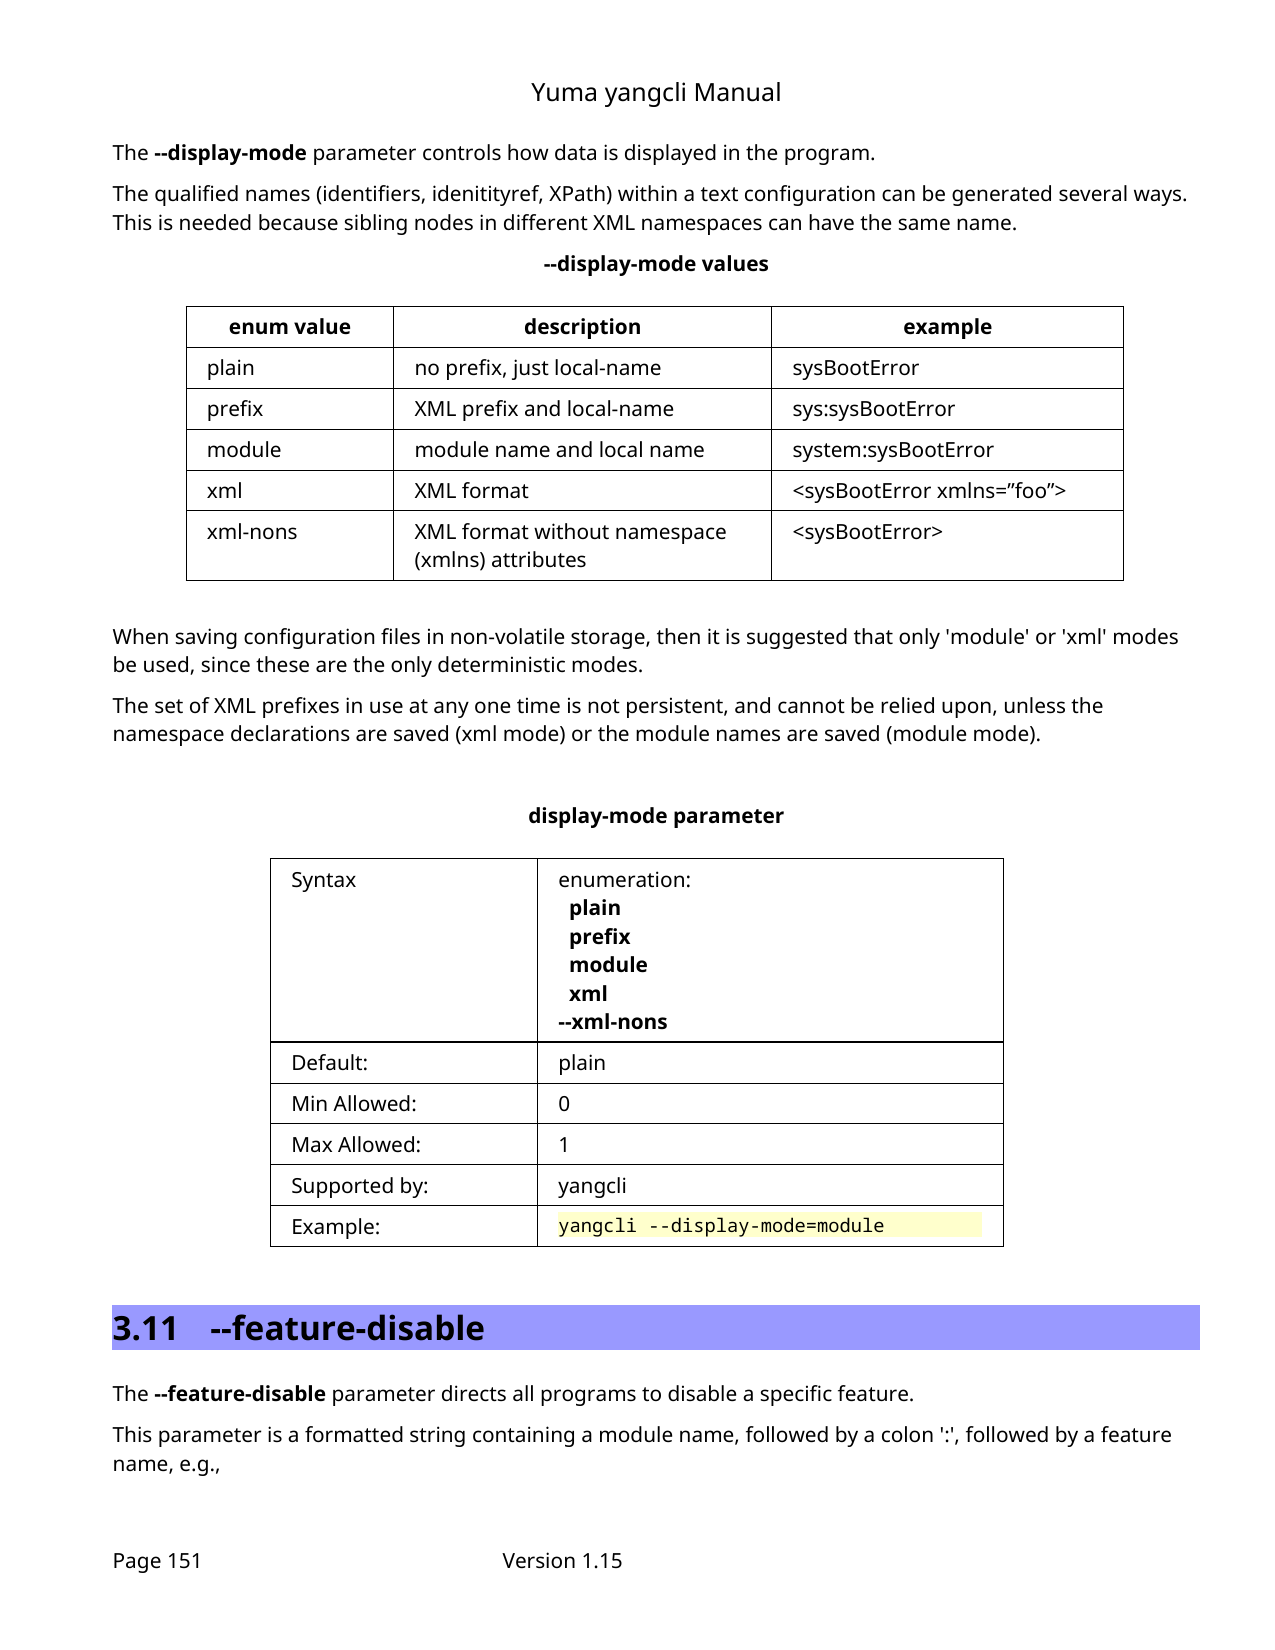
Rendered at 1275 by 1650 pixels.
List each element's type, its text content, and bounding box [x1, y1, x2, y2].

text The set of XML prefixes in use at any one time is not persistent, and cannot be relied upon, unless the namespace declarations are saved (xml mode) or the module names are saved (module mode). [112, 691, 1200, 748]
table_cell Example: [271, 1206, 537, 1246]
table_cell module name and local name [394, 430, 771, 469]
table_cell sysBootError [772, 348, 1123, 388]
table_cell XML format [394, 471, 771, 510]
text The --display-mode parameter controls how data is displayed in the program. [112, 138, 1200, 167]
table_header enumeration: plain prefix module xml --xml-nons [538, 859, 1003, 1041]
table_cell xml-nons [187, 511, 393, 580]
table_cell Min Allowed: [271, 1084, 537, 1123]
table_cell Default: [271, 1043, 537, 1082]
table_cell XML prefix and local-name [394, 389, 771, 428]
table_cell 0 [538, 1084, 1003, 1123]
table_header enum value [187, 307, 393, 347]
table_cell module [187, 430, 393, 469]
table_cell plain [538, 1043, 1003, 1082]
table_cell plain [187, 348, 393, 388]
table_cell <sysBootError xmlns=”foo”> [772, 471, 1123, 510]
subtitle --display-mode values [127, 249, 1185, 277]
table_cell Supported by: [271, 1165, 537, 1205]
table_cell no prefix, just local-name [394, 348, 771, 388]
table_cell 1 [538, 1124, 1003, 1164]
table_cell Max Allowed: [271, 1124, 537, 1164]
table_cell xml [187, 471, 393, 510]
table_cell prefix [187, 389, 393, 428]
text The qualified names (identifiers, idenitityref, XPath) within a text configuration can be generated several ways. This is needed because sibling nodes in different XML namespaces can have the same name. [112, 179, 1200, 236]
table_cell XML format without namespace (xmlns) attributes [394, 511, 771, 580]
table_cell <sysBootError> [772, 511, 1123, 580]
table_header Syntax [271, 859, 537, 1041]
table_header example [772, 307, 1123, 347]
subtitle display-mode parameter [127, 801, 1185, 830]
text This parameter is a formatted string containing a module name, followed by a colon ':', followed by a feature name, e.g., [112, 1420, 1200, 1477]
table_cell system:sysBootError [772, 430, 1123, 469]
text The --feature-disable parameter directs all programs to disable a specific feature. [112, 1379, 1200, 1408]
table_cell sys:sysBootError [772, 389, 1123, 428]
text When saving configuration files in non-volatile storage, then it is suggested that only 'module' or 'xml' modes be used, since these are the only deterministic modes. [112, 622, 1200, 679]
table_cell yangcli [538, 1165, 1003, 1205]
table_header description [394, 307, 771, 347]
table_cell yangcli --display-mode=module [538, 1206, 1003, 1246]
subtitle --feature-disable [112, 1305, 1200, 1350]
